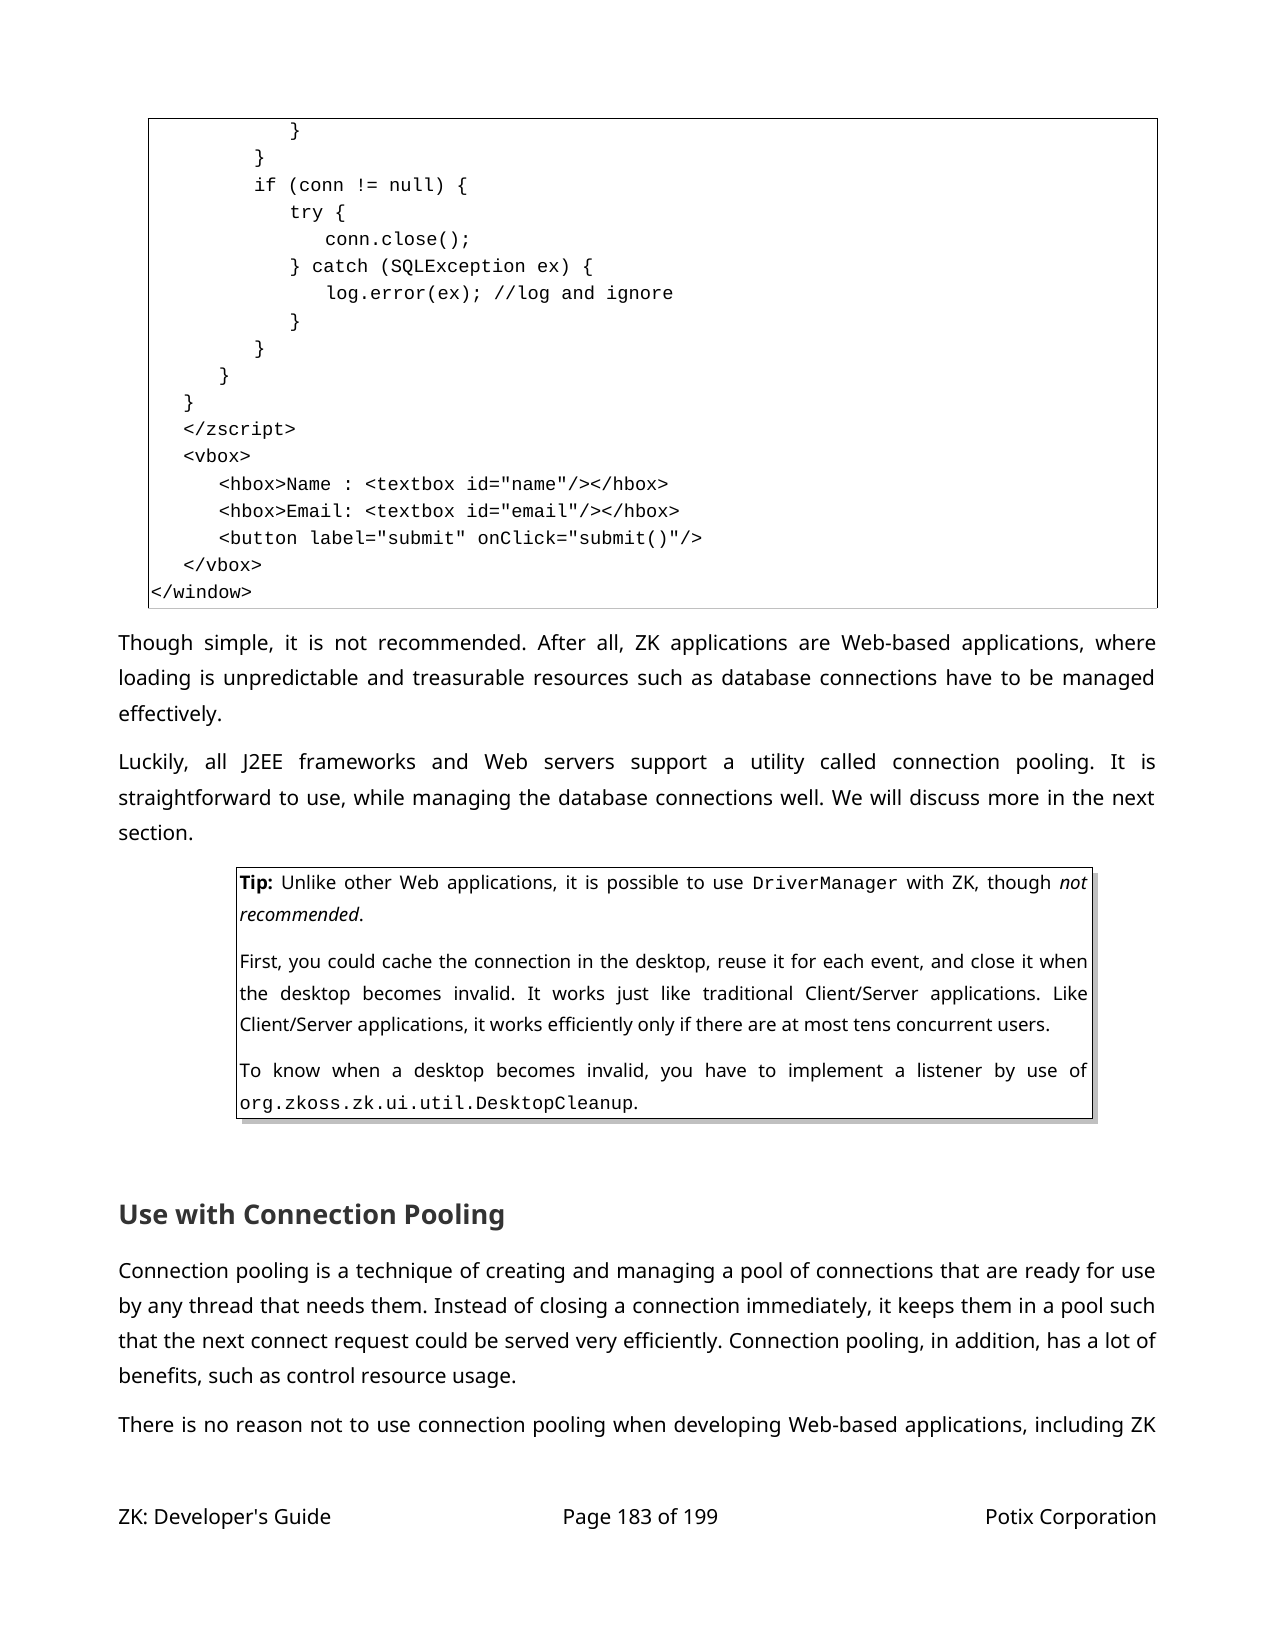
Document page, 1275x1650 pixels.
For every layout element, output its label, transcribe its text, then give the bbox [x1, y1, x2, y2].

text } [149, 119, 1157, 142]
text try { [149, 200, 1157, 224]
text } [149, 145, 1157, 169]
text Though simple, it is not recommended. After all, ZK applications are Web-based applications, where loading is unpredictable and treasurable resources such as database connections have to be managed effectively. [118, 628, 1157, 727]
text To know when a desktop becomes invalid, you have to implement a listener by use of org.zkoss.zk.ui.util.DesktopCleanup. [237, 1055, 1092, 1118]
text if (conn != null) { [149, 172, 1157, 197]
text First, you could cache the connection in the desktop, reuse it for each event, and close it when the desktop becomes invalid. It works just like traditional Client/Server applications. Like Client/Server applications, it works efficiently only if there are at most tens concurrent users. [237, 945, 1092, 1037]
text } [149, 336, 1157, 360]
text <vbox> [149, 444, 1157, 469]
text log.error(ex); //log and ignore [149, 281, 1157, 306]
text Connection pooling is a technique of creating and managing a pool of connections that are ready for use by any thread that needs them. Instead of closing a connection immediately, it keeps them in a pool such that the next connect request could be served very efficiently. Connection pooling, in addition, has a lot of benefits, such as control resource usage. [118, 1256, 1157, 1389]
text } [149, 390, 1157, 414]
text } catch (SQLException ex) { [149, 254, 1157, 278]
text conn.close(); [149, 227, 1157, 251]
text <button label="submit" onClick="submit()"/> [149, 526, 1157, 550]
text </vbox> [149, 553, 1157, 577]
text </zscript> [149, 417, 1157, 441]
text Tip: Unlike other Web applications, it is possible to use DriverManager with ZK, though not recommended. [237, 868, 1092, 927]
text } [149, 308, 1157, 333]
text There is no reason not to use connection pooling when developing Web-based applications, including ZK [118, 1410, 1157, 1438]
text } [149, 363, 1157, 387]
text Luckily, all J2EE frameworks and Web servers support a utility called connection pooling. It is straightforward to use, while managing the database connections well. We will discuss more in the next section. [118, 747, 1157, 846]
text </window> [149, 580, 1157, 608]
text <hbox>Name : <textbox id="name"/></hbox> [149, 472, 1157, 496]
text <hbox>Email: <textbox id="email"/></hbox> [149, 499, 1157, 523]
subtitle Use with Connection Pooling [118, 1195, 1157, 1232]
